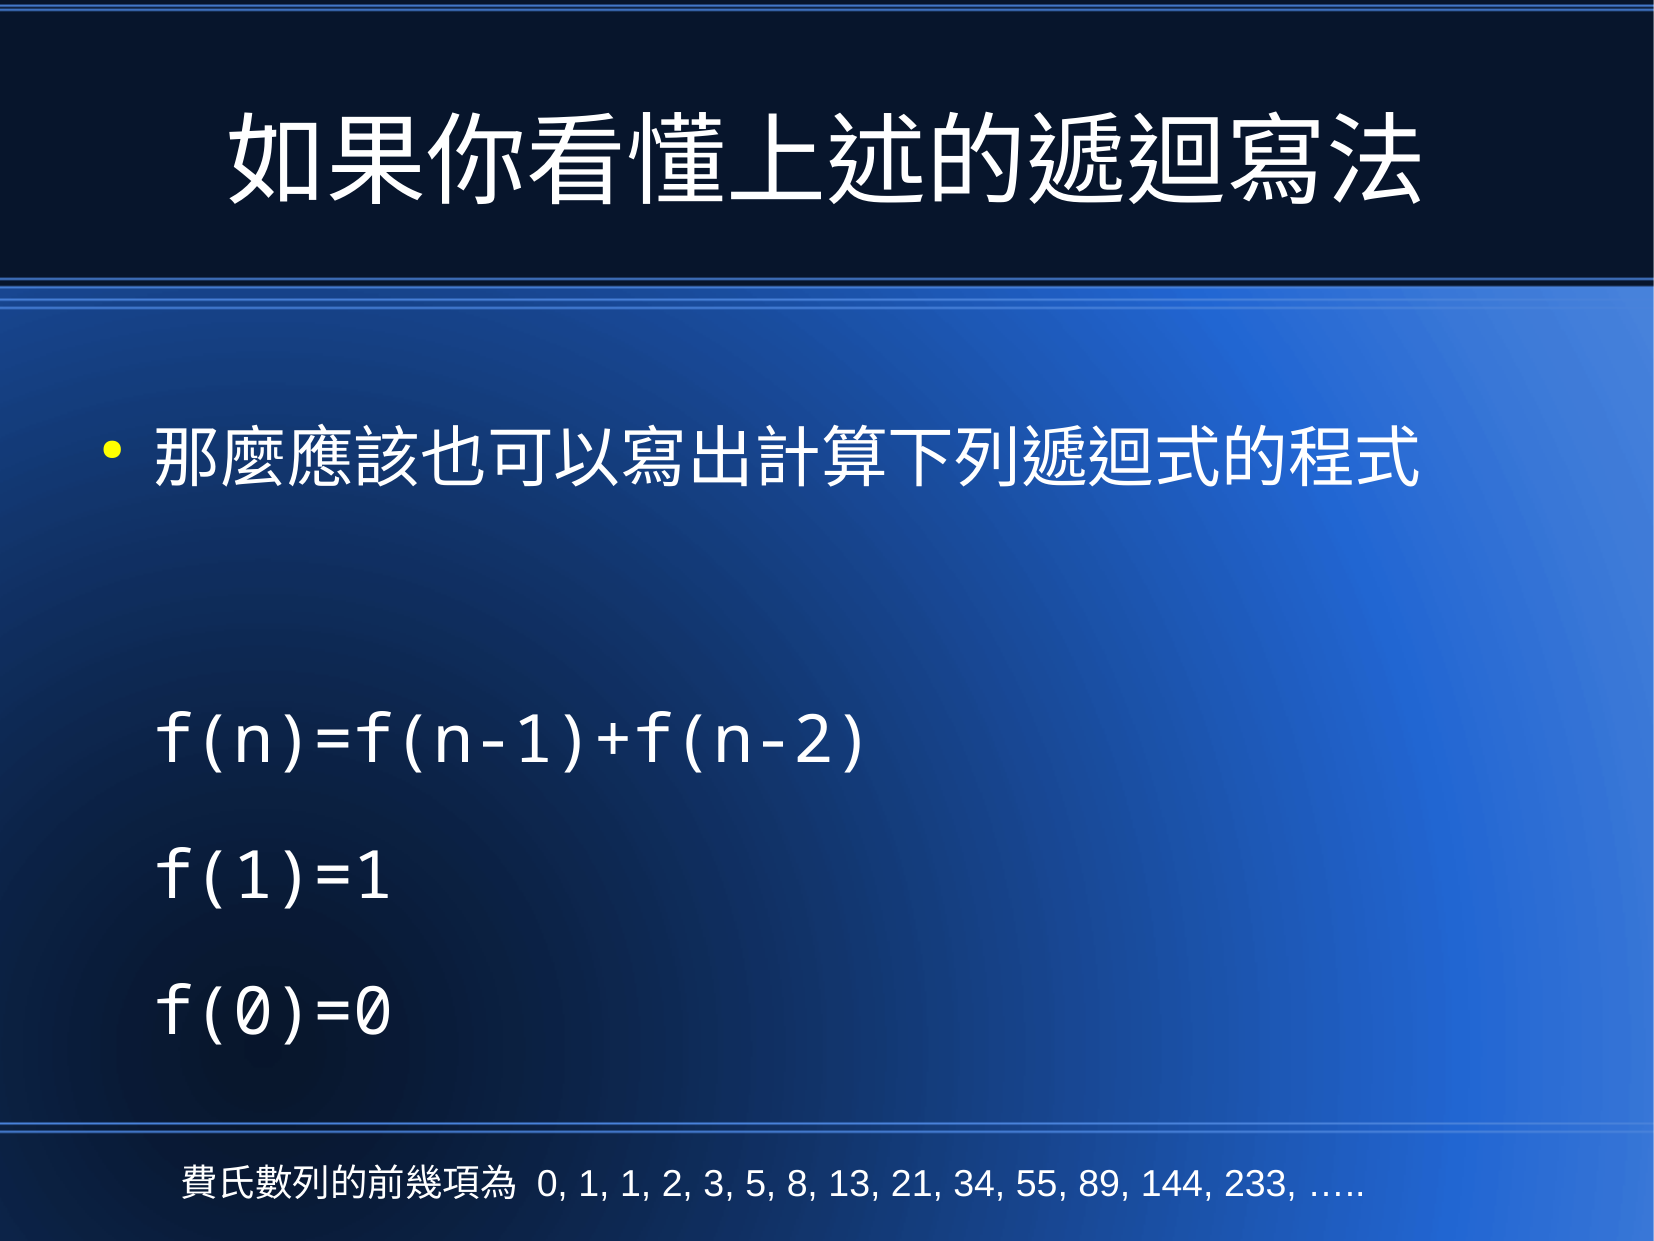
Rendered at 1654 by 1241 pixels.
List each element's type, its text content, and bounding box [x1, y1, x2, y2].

picture [0, 0, 1654, 1241]
list 那麼應該也可以寫出計算下列遞迴式的程式 f(n)=f(n-1)+f(n-2) f(1)=1 f(0)=0 [82, 355, 1571, 1241]
title 如果你看懂上述的遞迴寫法 [82, 49, 1571, 257]
text_box 費氏數列的前幾項為 0, 1, 1, 2, 3, 5, 8, 13, 21, 34, 55, 89, 144, 233, ….. [165, 1145, 1654, 1241]
